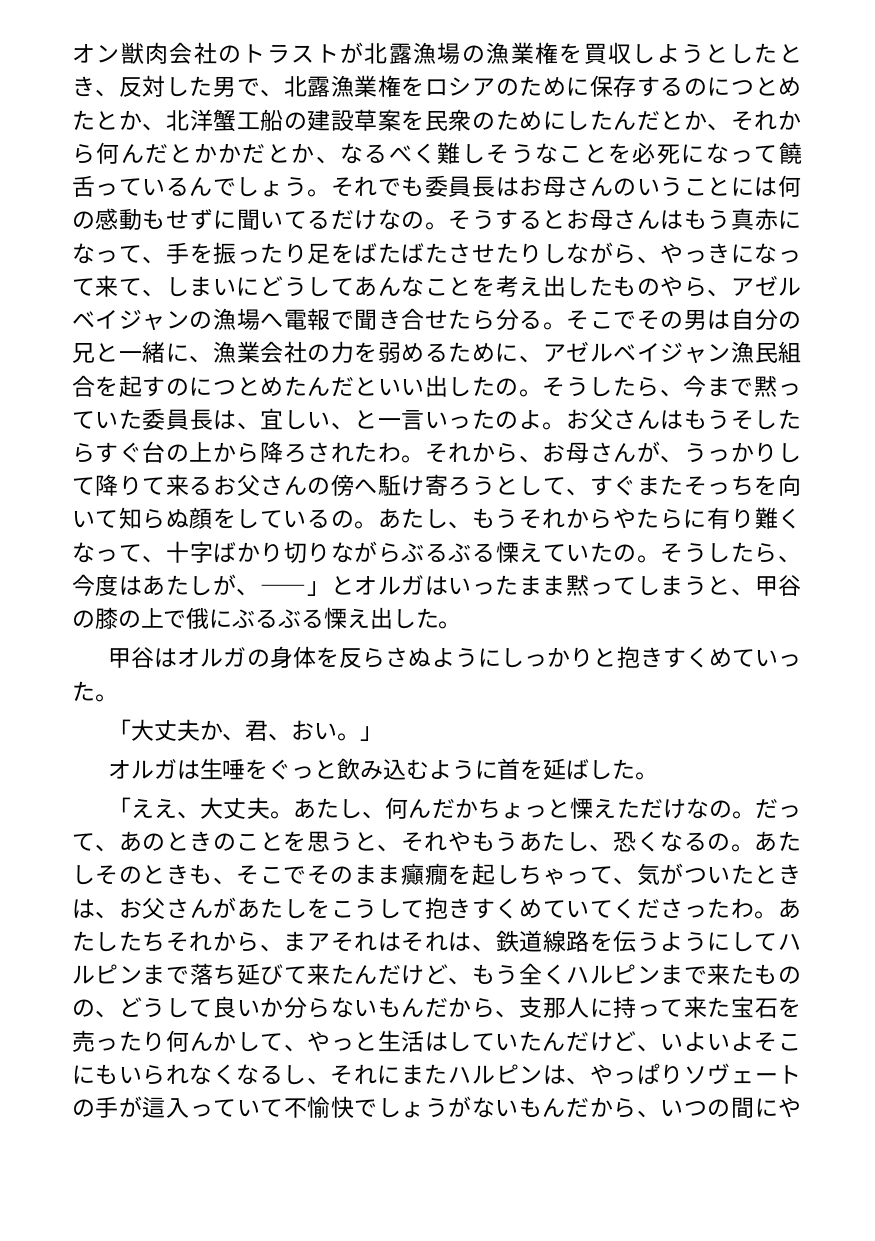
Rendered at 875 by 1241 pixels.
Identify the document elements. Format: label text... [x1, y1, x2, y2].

text オン獣肉会社のトラストが北露漁場の漁業権を買収しようとしたとき、反対した男で、北露漁業権をロシアのために保存するのにつとめたとか、北洋蟹工船の建設草案を民衆のためにしたんだとか、それから何んだとかかだとか、なるべく難しそうなことを必死になって饒舌っているんでしょう。それでも委員長はお母さんのいうことには何の感動もせずに聞いてるだけなの。そうするとお母さんはもう真赤になって、手を振ったり足をばたばたさせたりしながら、やっきになって来て、しまいにどうしてあんなことを考え出したものやら、アゼルベイジャンの漁場へ電報で聞き合せたら分る。そこでその男は自分の兄と一緒に、漁業会社の力を弱めるために、アゼルベイジャン漁民組合を起すのにつとめたんだといい出したの。そうしたら、今まで黙っていた委員長は、宜しい、と一言いったのよ。お父さんはもうそしたらすぐ台の上から降ろされたわ。それから、お母さんが、うっかりして降りて来るお父さんの傍へ駈け寄ろうとして、すぐまたそっちを向いて知らぬ顔をしているの。あたし、もうそれからやたらに有り難くなって、十字ばかり切りながらぶるぶる慄えていたの。そうしたら、今度はあたしが、――」とオルガはいったまま黙ってしまうと、甲谷の膝の上で俄にぶるぶる慄え出した。 [72, 36, 802, 634]
text 「ええ、大丈夫。あたし、何んだかちょっと慄えただけなの。だって、あのときのことを思うと、それやもうあたし、恐くなるの。あたしそのときも、そこでそのまま癲癇を起しちゃって、気がついたときは、お父さんがあたしをこうして抱きすくめていてくださったわ。あたしたちそれから、まアそれはそれは、鉄道線路を伝うようにしてハルピンまで落ち延びて来たんだけど、もう全くハルピンまで来たものの、どうして良いか分らないもんだから、支那人に持って来た宝石を売ったり何んかして、やっと生活はしていたんだけど、いよいよそこにもいられなくなるし、それにまたハルピンは、やっぱりソヴェートの手が這入っていて不愉快でしょうがないもんだから、いつの間にや [72, 791, 802, 1123]
text 「大丈夫か、君、おい。」 [72, 712, 802, 746]
text 甲谷はオルガの身体を反らさぬようにしっかりと抱きすくめていった。 [72, 640, 802, 707]
text オルガは生唾をぐっと飲み込むように首を延ばした。 [72, 752, 802, 785]
